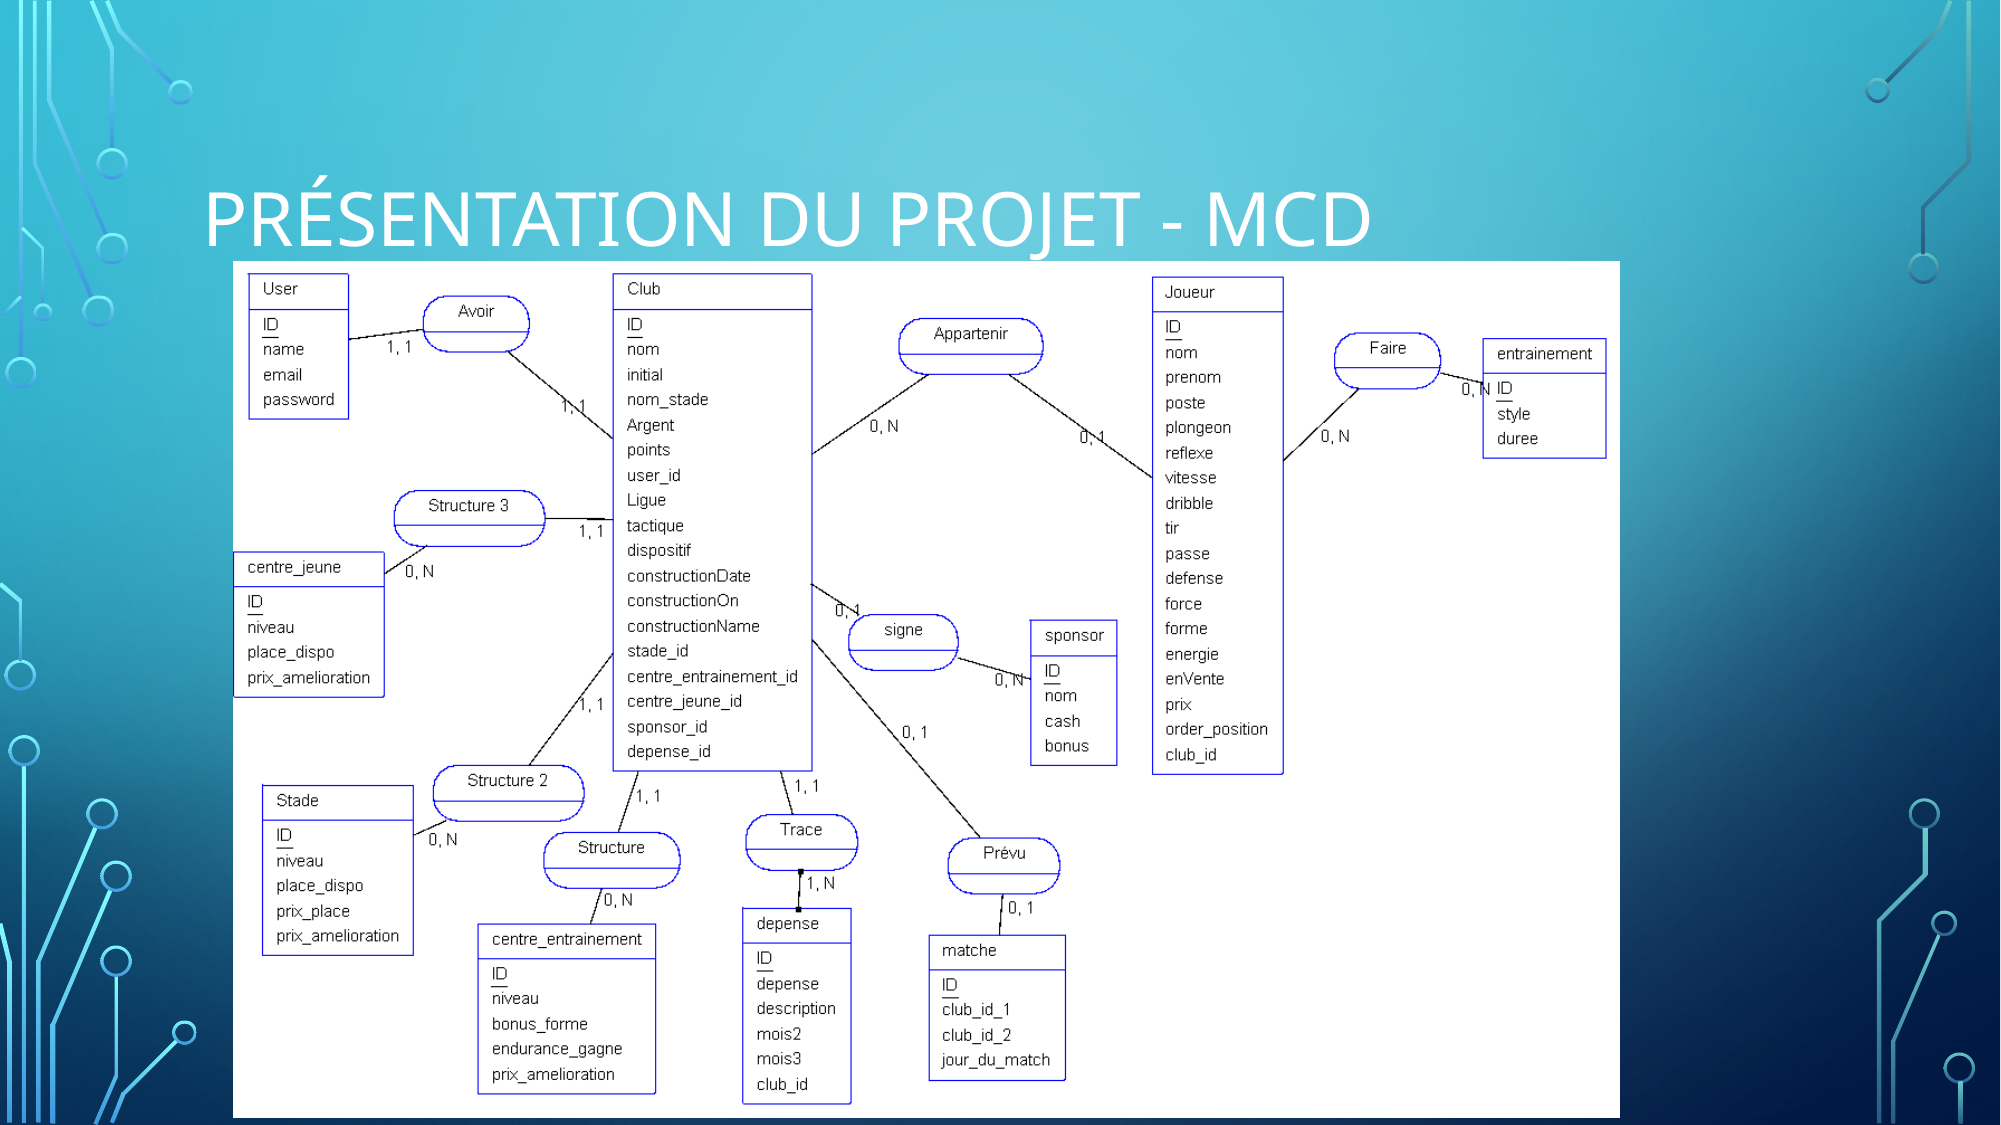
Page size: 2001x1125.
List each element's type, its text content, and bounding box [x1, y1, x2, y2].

title Présentation du projet - mcd [187, 101, 1813, 344]
picture [233, 262, 1620, 1118]
